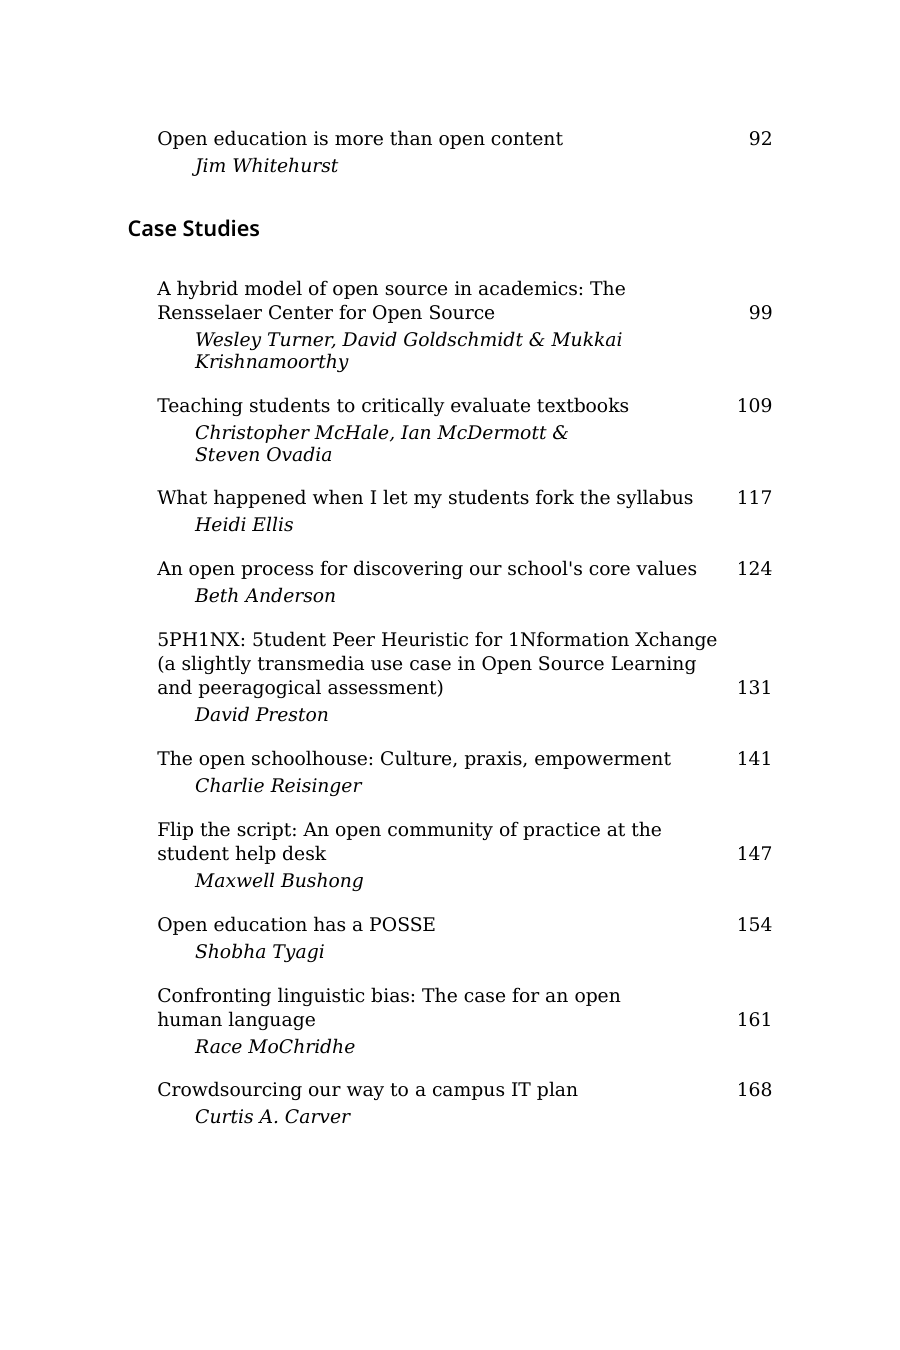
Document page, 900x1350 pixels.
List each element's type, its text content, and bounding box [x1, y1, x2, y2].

text Maxwell Bushong [195, 870, 772, 914]
text Flip the script: An open community of practice at the student help desk 147 [157, 819, 772, 865]
text Teaching students to critically evaluate textbooks 109 [157, 395, 772, 417]
text Wesley Turner, David Goldschmidt & Mukkai Krishnamoorthy [195, 329, 772, 395]
text Confronting linguistic bias: The case for an open human language 161 [157, 984, 772, 1031]
text Heidi Ellis [195, 514, 772, 558]
text Charlie Reisinger [195, 775, 772, 819]
text A hybrid model of open source in academics: The Rensselaer Center for Open Source 99 [157, 278, 772, 324]
text Open education is more than open content 92 [157, 127, 772, 149]
text An open process for discovering our school's core values 124 [157, 558, 772, 580]
text Jim Whitehurst [195, 154, 772, 198]
text Crowdsourcing our way to a campus IT plan 168 [157, 1079, 772, 1101]
text What happened when I let my students fork the syllabus 117 [157, 487, 772, 509]
text Open education has a POSSE 154 [157, 914, 772, 936]
text Christopher McHale, Ian McDermott & Steven Ovadia [195, 422, 772, 487]
text David Preston [195, 704, 772, 748]
text The open schoolhouse: Culture, praxis, empowerment 141 [157, 748, 772, 770]
text Race MoChridhe [195, 1036, 772, 1079]
text Shobha Tyagi [195, 941, 772, 984]
text Case Studies [127, 213, 772, 275]
text Beth Anderson [195, 585, 772, 629]
text 5PH1NX: 5tudent Peer Heuristic for 1Nformation Xchange (a slightly transmedia use case in Open Source Learning and peeragogical assessment) 131 [157, 629, 772, 699]
text Curtis A. Carver [195, 1107, 772, 1150]
